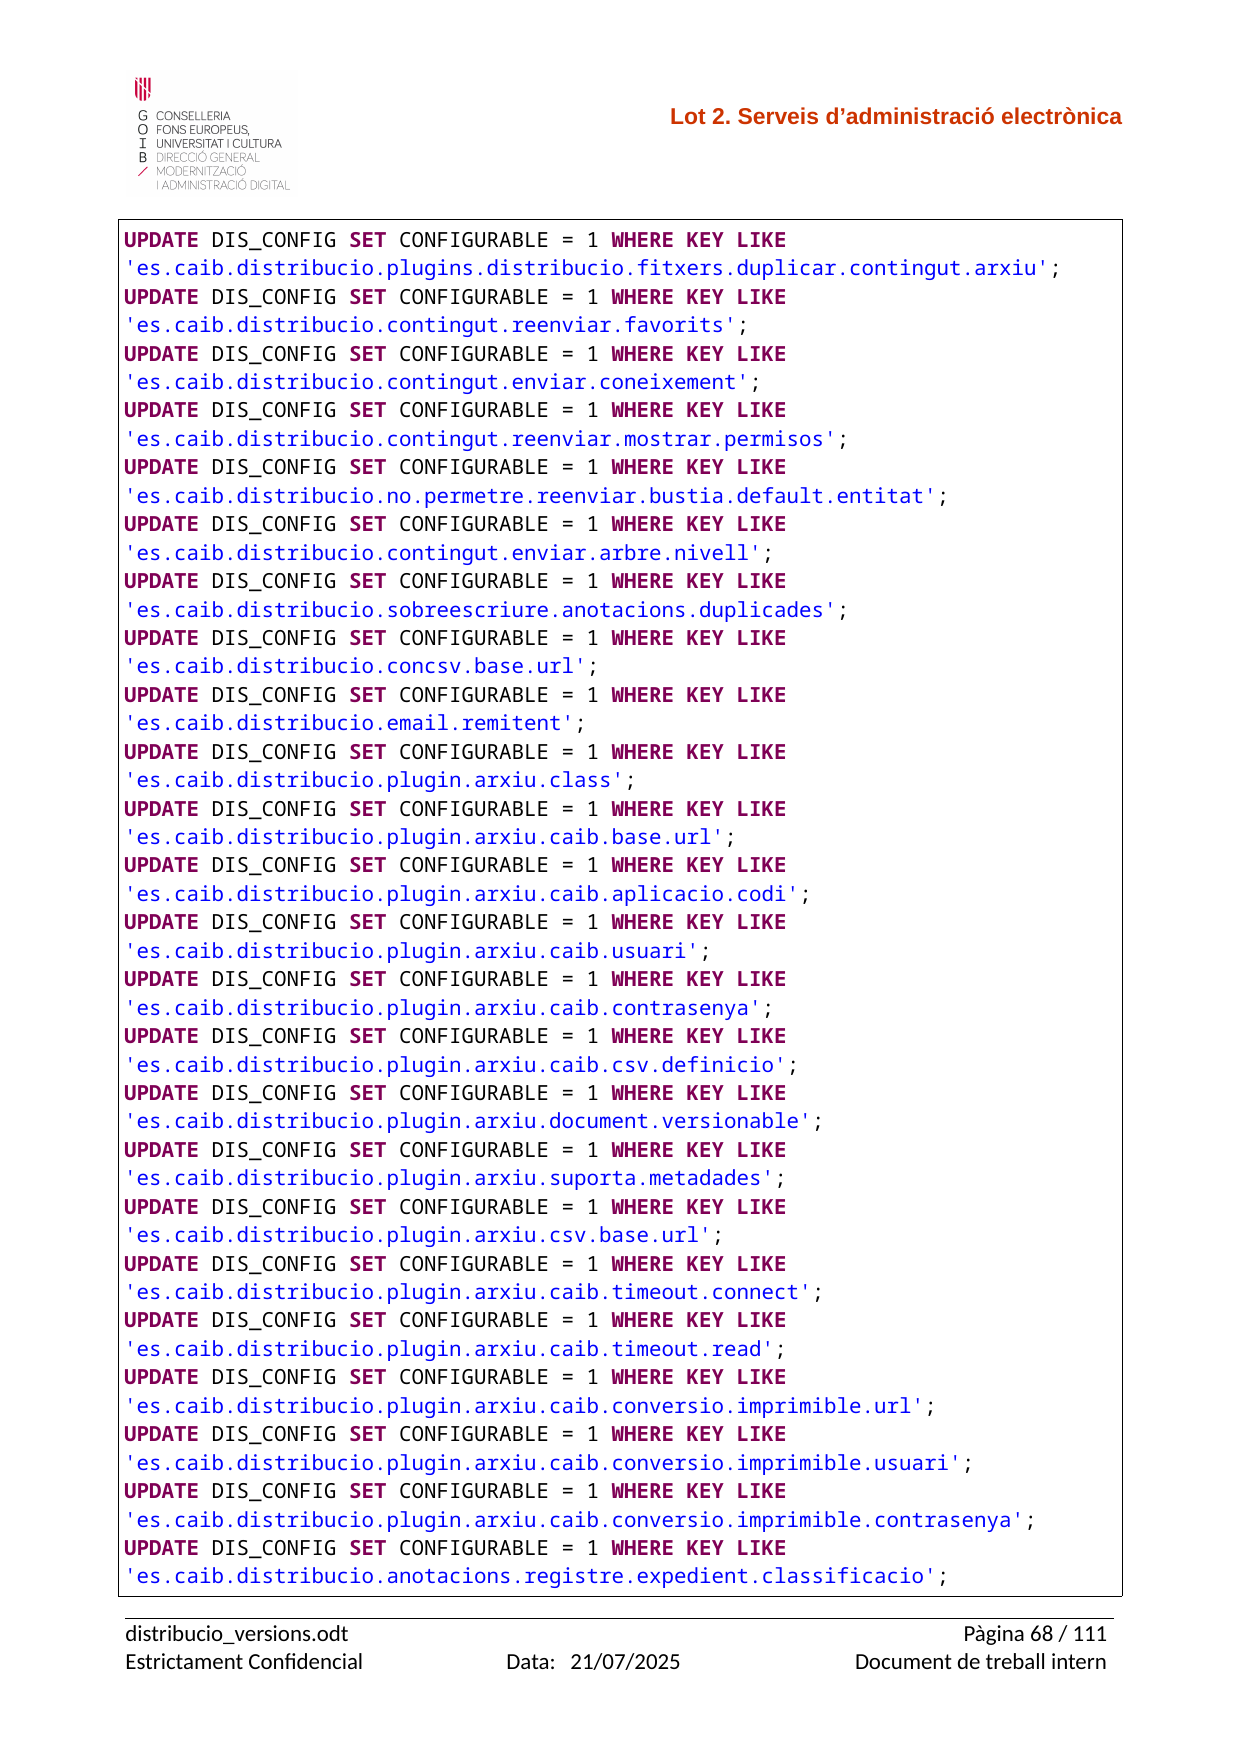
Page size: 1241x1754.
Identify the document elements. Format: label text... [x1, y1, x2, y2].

picture [126, 70, 299, 197]
table_header UPDATE DIS_CONFIG SET CONFIGURABLE = 1 WHERE KEY LIKE 'es.caib.distribucio.plugins.distribucio.fitxers.duplicar.contingut.arxiu'; UPDATE DIS_CONFIG SET CONFIGURABLE = 1 WHERE KEY LIKE 'es.caib.distribucio.contingut.reenviar.favorits'; UPDATE DIS_CONFIG SET CONFIGURABLE = 1 WHERE KEY LIKE 'es.caib.distribucio.contingut.enviar.coneixement'; UPDATE DIS_CONFIG SET CONFIGURABLE = 1 WHERE KEY LIKE 'es.caib.distribucio.contingut.reenviar.mostrar.permisos'; UPDATE DIS_CONFIG SET CONFIGURABLE = 1 WHERE KEY LIKE 'es.caib.distribucio.no.permetre.reenviar.bustia.default.entitat'; UPDATE DIS_CONFIG SET CONFIGURABLE = 1 WHERE KEY LIKE 'es.caib.distribucio.contingut.enviar.arbre.nivell'; UPDATE DIS_CONFIG SET CONFIGURABLE = 1 WHERE KEY LIKE 'es.caib.distribucio.sobreescriure.anotacions.duplicades'; UPDATE DIS_CONFIG SET CONFIGURABLE = 1 WHERE KEY LIKE 'es.caib.distribucio.concsv.base.url'; UPDATE DIS_CONFIG SET CONFIGURABLE = 1 WHERE KEY LIKE 'es.caib.distribucio.email.remitent'; UPDATE DIS_CONFIG SET CONFIGURABLE = 1 WHERE KEY LIKE 'es.caib.distribucio.plugin.arxiu.class'; UPDATE DIS_CONFIG SET CONFIGURABLE = 1 WHERE KEY LIKE 'es.caib.distribucio.plugin.arxiu.caib.base.url'; UPDATE DIS_CONFIG SET CONFIGURABLE = 1 WHERE KEY LIKE 'es.caib.distribucio.plugin.arxiu.caib.aplicacio.codi'; UPDATE DIS_CONFIG SET CONFIGURABLE = 1 WHERE KEY LIKE 'es.caib.distribucio.plugin.arxiu.caib.usuari'; UPDATE DIS_CONFIG SET CONFIGURABLE = 1 WHERE KEY LIKE 'es.caib.distribucio.plugin.arxiu.caib.contrasenya'; UPDATE DIS_CONFIG SET CONFIGURABLE = 1 WHERE KEY LIKE 'es.caib.distribucio.plugin.arxiu.caib.csv.definicio'; UPDATE DIS_CONFIG SET CONFIGURABLE = 1 WHERE KEY LIKE 'es.caib.distribucio.plugin.arxiu.document.versionable'; UPDATE DIS_CONFIG SET CONFIGURABLE = 1 WHERE KEY LIKE 'es.caib.distribucio.plugin.arxiu.suporta.metadades'; UPDATE DIS_CONFIG SET CONFIGURABLE = 1 WHERE KEY LIKE 'es.caib.distribucio.plugin.arxiu.csv.base.url'; UPDATE DIS_CONFIG SET CONFIGURABLE = 1 WHERE KEY LIKE 'es.caib.distribucio.plugin.arxiu.caib.timeout.connect'; UPDATE DIS_CONFIG SET CONFIGURABLE = 1 WHERE KEY LIKE 'es.caib.distribucio.plugin.arxiu.caib.timeout.read'; UPDATE DIS_CONFIG SET CONFIGURABLE = 1 WHERE KEY LIKE 'es.caib.distribucio.plugin.arxiu.caib.conversio.imprimible.url'; UPDATE DIS_CONFIG SET CONFIGURABLE = 1 WHERE KEY LIKE 'es.caib.distribucio.plugin.arxiu.caib.conversio.imprimible.usuari'; UPDATE DIS_CONFIG SET CONFIGURABLE = 1 WHERE KEY LIKE 'es.caib.distribucio.plugin.arxiu.caib.conversio.imprimible.contrasenya'; UPDATE DIS_CONFIG SET CONFIGURABLE = 1 WHERE KEY LIKE 'es.caib.distribucio.anotacions.registre.expedient.classificacio'; [119, 220, 1122, 1596]
